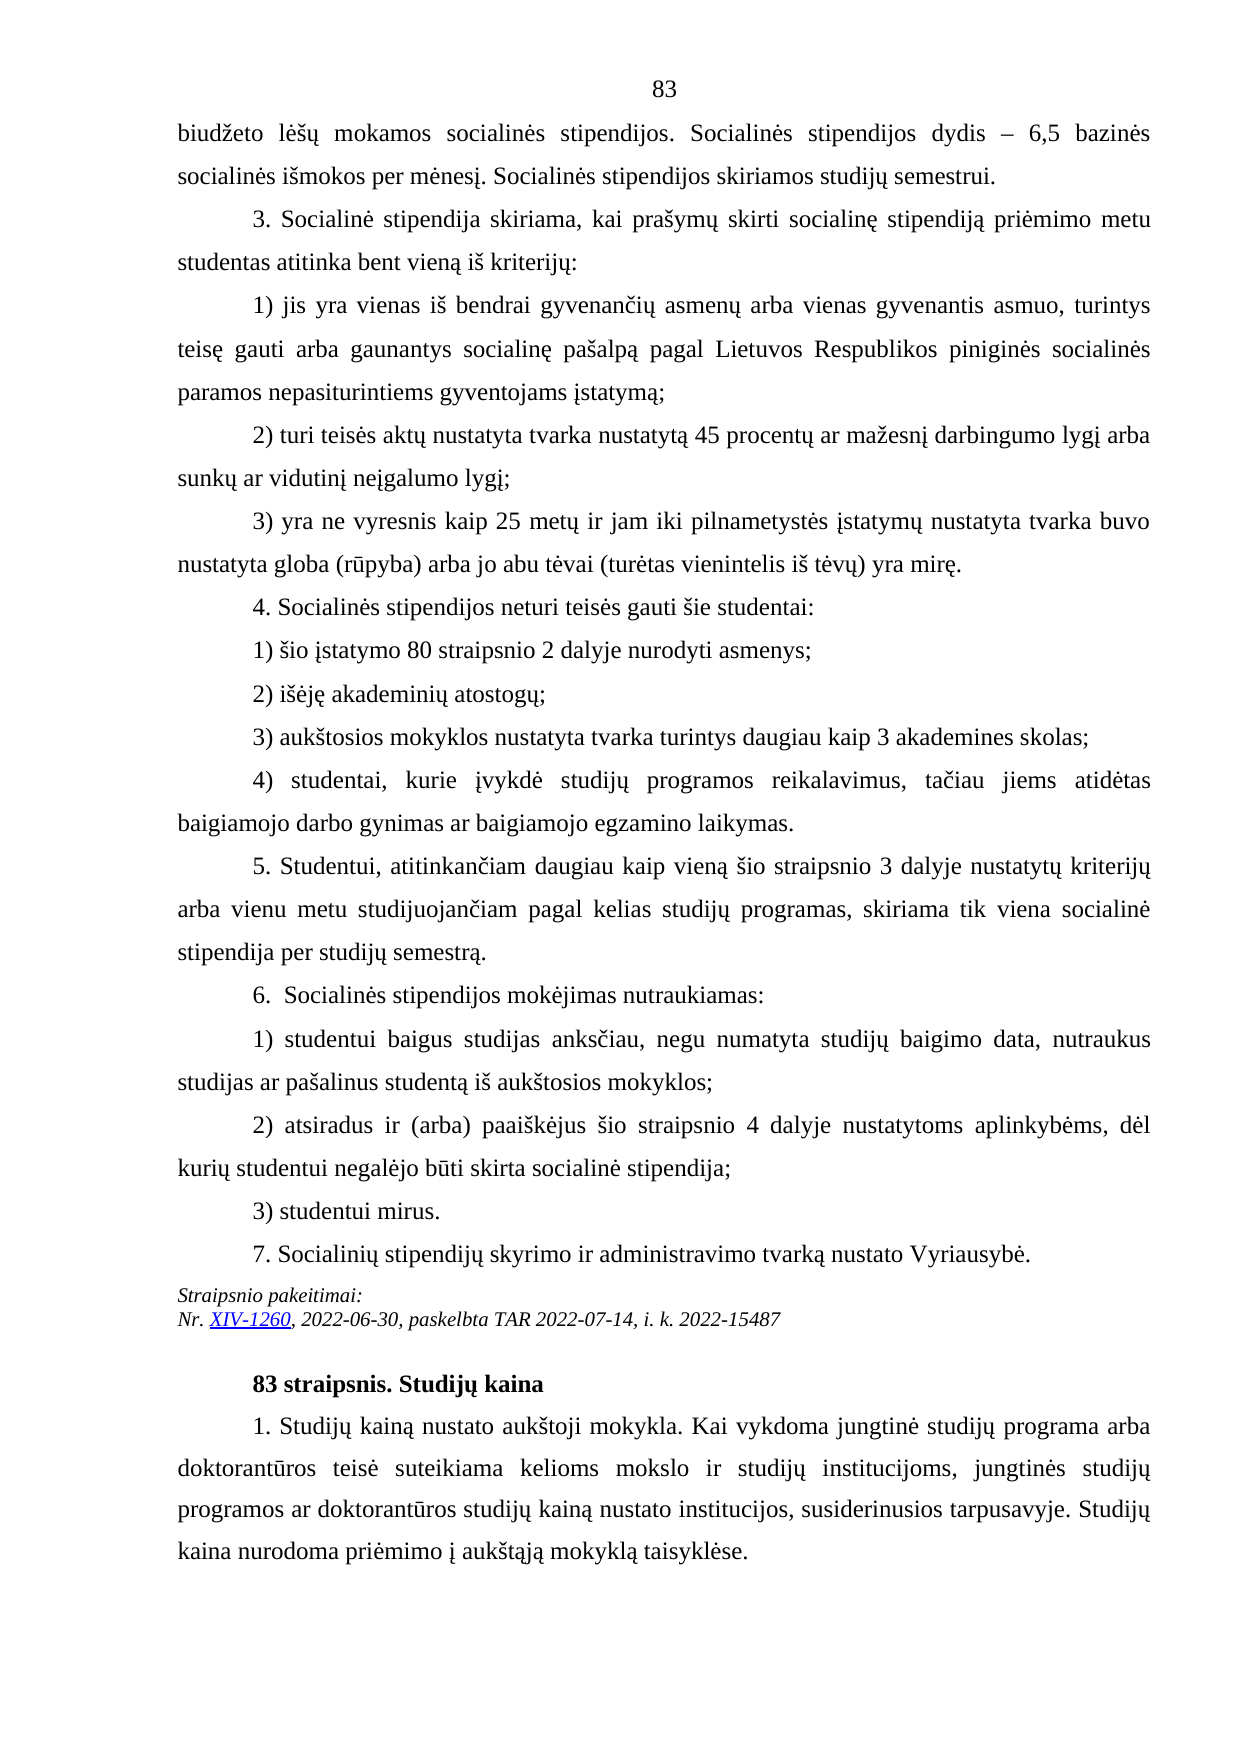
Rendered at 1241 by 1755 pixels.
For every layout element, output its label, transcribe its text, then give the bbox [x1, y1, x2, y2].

text 4) studentai, kurie įvykdė studijų programos reikalavimus, tačiau jiems atidėtas baigiamojo darbo gynimas ar baigiamojo egzamino laikymas. [177, 765, 1152, 837]
text 1. Studijų kainą nustato aukštoji mokykla. Kai vykdoma jungtinė studijų programa arba doktorantūros teisė suteikiama kelioms mokslo ir studijų institucijoms, jungtinės studijų programos ar doktorantūros studijų kainą nustato institucijos, susiderinusios tarpusavyje. Studijų kaina nurodoma priėmimo į aukštąją mokyklą taisyklėse. [177, 1401, 1152, 1568]
text biudžeto lėšų mokamos socialinės stipendijos. Socialinės stipendijos dydis – 6,5 bazinės socialinės išmokos per mėnesį. Socialinės stipendijos skiriamos studijų semestrui. [177, 118, 1152, 190]
text 2) išėję akademinių atostogų; [177, 679, 1152, 707]
text 4. Socialinės stipendijos neturi teisės gauti šie studentai: [177, 592, 1152, 621]
text 6. Socialinės stipendijos mokėjimas nutraukiamas: [177, 981, 1152, 1009]
text 83 straipsnis. Studijų kaina [177, 1359, 1152, 1401]
text 2) atsiradus ir (arba) paaiškėjus šio straipsnio 4 dalyje nustatytoms aplinkybėms, dėl kurių studentui negalėjo būti skirta socialinė stipendija; [177, 1110, 1152, 1182]
text 2) turi teisės aktų nustatyta tvarka nustatytą 45 procentų ar mažesnį darbingumo lygį arba sunkų ar vidutinį neįgalumo lygį; [177, 420, 1152, 492]
text 7. Socialinių stipendijų skyrimo ir administravimo tvarką nustato Vyriausybė. [177, 1239, 1152, 1268]
text 3) yra ne vyresnis kaip 25 metų ir jam iki pilnametystės įstatymų nustatyta tvarka buvo nustatyta globa (rūpyba) arba jo abu tėvai (turėtas vienintelis iš tėvų) yra mirę. [177, 506, 1152, 578]
text Straipsnio pakeitimai: [177, 1282, 1152, 1307]
text Nr. XIV-1260, 2022-06-30, paskelbta TAR 2022-07-14, i. k. 2022-15487 [177, 1307, 1152, 1331]
text 3. Socialinė stipendija skiriama, kai prašymų skirti socialinę stipendiją priėmimo metu studentas atitinka bent vieną iš kriterijų: [177, 204, 1152, 276]
text 1) jis yra vienas iš bendrai gyvenančių asmenų arba vienas gyvenantis asmuo, turintys teisę gauti arba gaunantys socialinę pašalpą pagal Lietuvos Respublikos piniginės socialinės paramos nepasiturintiems gyventojams įstatymą; [177, 291, 1152, 406]
text 1) šio įstatymo 80 straipsnio 2 dalyje nurodyti asmenys; [177, 636, 1152, 664]
text 3) aukštosios mokyklos nustatyta tvarka turintys daugiau kaip 3 akademines skolas; [177, 722, 1152, 751]
text 5. Studentui, atitinkančiam daugiau kaip vieną šio straipsnio 3 dalyje nustatytų kriterijų arba vienu metu studijuojančiam pagal kelias studijų programas, skiriama tik viena socialinė stipendija per studijų semestrą. [177, 851, 1152, 966]
text 1) studentui baigus studijas anksčiau, negu numatyta studijų baigimo data, nutraukus studijas ar pašalinus studentą iš aukštosios mokyklos; [177, 1024, 1152, 1096]
text 3) studentui mirus. [177, 1196, 1152, 1225]
